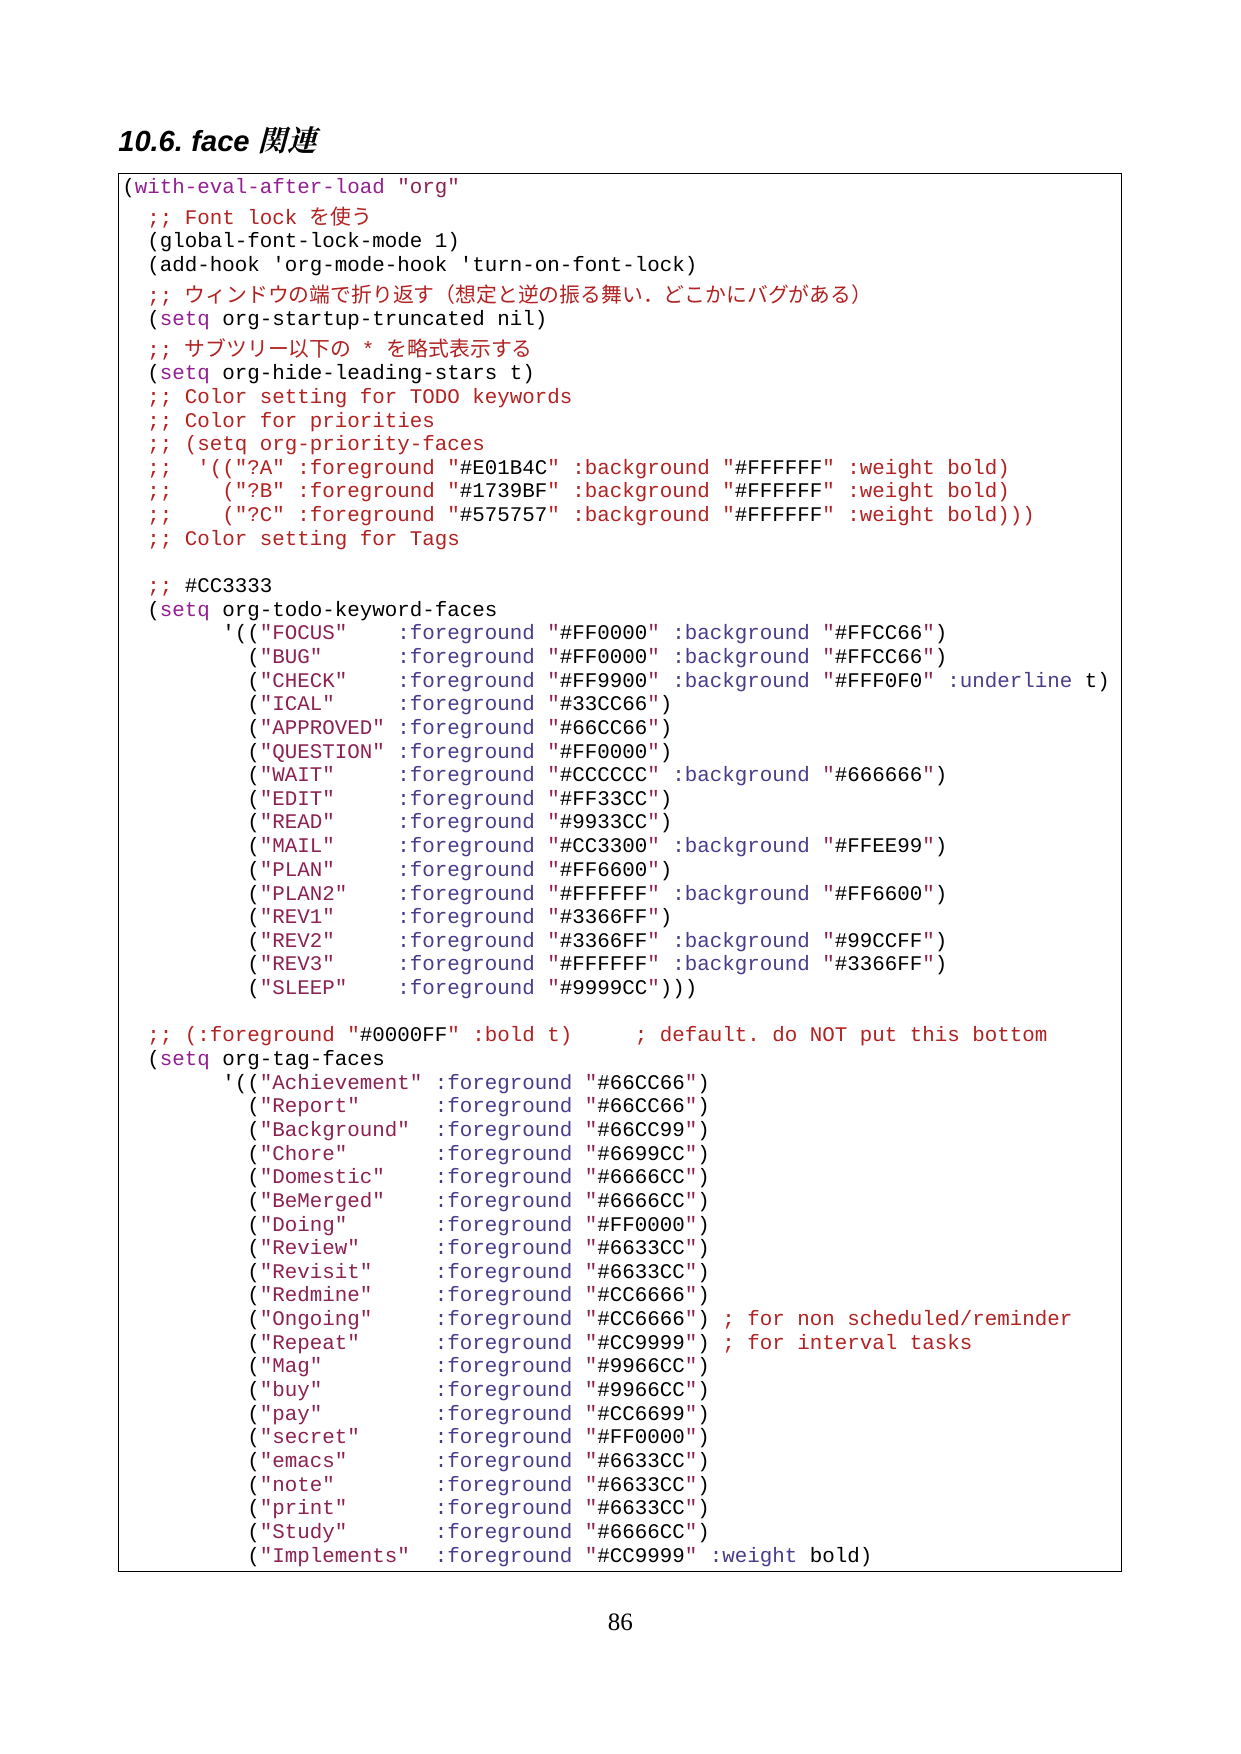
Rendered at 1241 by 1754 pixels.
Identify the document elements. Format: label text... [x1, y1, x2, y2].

text ;; ("?C" :foreground "#575757" :background "#FFFFFF" :weight bold))) [119, 500, 1121, 524]
text ("PLAN2" :foreground "#FFFFFF" :background "#FF6600") [119, 878, 1121, 902]
text ("Mag" :foreground "#9966CC") [119, 1351, 1121, 1375]
text ("Implements" :foreground "#CC9999" :weight bold) [119, 1541, 1121, 1571]
text ("APPROVED" :foreground "#66CC66") [119, 713, 1121, 737]
text ("pay" :foreground "#CC6699") [119, 1399, 1121, 1422]
text ;; ウィンドウの端で折り返す（想定と逆の振る舞い．どこかにバグがある） [119, 274, 1121, 304]
text ("emacs" :foreground "#6633CC") [119, 1446, 1121, 1470]
text ("Report" :foreground "#66CC66") [119, 1091, 1121, 1115]
text ;; サブツリー以下の * を略式表示する [119, 328, 1121, 358]
text ;; Color setting for TODO keywords [119, 382, 1121, 406]
text ("REV2" :foreground "#3366FF" :background "#99CCFF") [119, 926, 1121, 949]
text ("ICAL" :foreground "#33CC66") [119, 689, 1121, 713]
text ("secret" :foreground "#FF0000") [119, 1422, 1121, 1446]
text ("MAIL" :foreground "#CC3300" :background "#FFEE99") [119, 831, 1121, 855]
text ("WAIT" :foreground "#CCCCCC" :background "#666666") [119, 760, 1121, 784]
text ;; Font lock を使う [119, 196, 1121, 227]
text (setq org-startup-truncated nil) [119, 304, 1121, 328]
text ("buy" :foreground "#9966CC") [119, 1375, 1121, 1399]
text (add-hook 'org-mode-hook 'turn-on-font-lock) [119, 250, 1121, 274]
subtitle face 関連 [118, 118, 1122, 160]
text ("Review" :foreground "#6633CC") [119, 1233, 1121, 1257]
text ("SLEEP" :foreground "#9999CC"))) [119, 973, 1121, 997]
text ;; ("?B" :foreground "#1739BF" :background "#FFFFFF" :weight bold) [119, 477, 1121, 500]
text ;; #CC3333 [119, 571, 1121, 595]
text ("print" :foreground "#6633CC") [119, 1493, 1121, 1517]
text ("CHECK" :foreground "#FF9900" :background "#FFF0F0" :underline t) [119, 666, 1121, 689]
text ("Chore" :foreground "#6699CC") [119, 1139, 1121, 1162]
text (setq org-hide-leading-stars t) [119, 358, 1121, 382]
text ("Ongoing" :foreground "#CC6666") ; for non scheduled/reminder [119, 1304, 1121, 1328]
text ("READ" :foreground "#9933CC") [119, 808, 1121, 831]
text ("Redmine" :foreground "#CC6666") [119, 1281, 1121, 1304]
text ;; '(("?A" :foreground "#E01B4C" :background "#FFFFFF" :weight bold) [119, 453, 1121, 477]
text (global-font-lock-mode 1) [119, 227, 1121, 250]
text (with-eval-after-load "org" [119, 174, 1121, 196]
text ("BUG" :foreground "#FF0000" :background "#FFCC66") [119, 642, 1121, 666]
text ("Background" :foreground "#66CC99") [119, 1115, 1121, 1139]
text ("REV1" :foreground "#3366FF") [119, 902, 1121, 926]
text ("BeMerged" :foreground "#6666CC") [119, 1186, 1121, 1209]
text ;; Color setting for Tags [119, 524, 1121, 547]
text ;; (setq org-priority-faces [119, 429, 1121, 453]
text ("Domestic" :foreground "#6666CC") [119, 1162, 1121, 1186]
text ("QUESTION" :foreground "#FF0000") [119, 737, 1121, 760]
text ("note" :foreground "#6633CC") [119, 1470, 1121, 1493]
text ("Doing" :foreground "#FF0000") [119, 1209, 1121, 1233]
text ;; Color for priorities [119, 406, 1121, 429]
text ("PLAN" :foreground "#FF6600") [119, 855, 1121, 878]
text ;; (:foreground "#0000FF" :bold t) ; default. do NOT put this bottom [119, 1020, 1121, 1044]
text ("Revisit" :foreground "#6633CC") [119, 1257, 1121, 1281]
text '(("FOCUS" :foreground "#FF0000" :background "#FFCC66") [119, 618, 1121, 642]
text ("REV3" :foreground "#FFFFFF" :background "#3366FF") [119, 949, 1121, 973]
text (setq org-todo-keyword-faces [119, 595, 1121, 618]
text ("EDIT" :foreground "#FF33CC") [119, 784, 1121, 808]
text ("Study" :foreground "#6666CC") [119, 1517, 1121, 1541]
text '(("Achievement" :foreground "#66CC66") [119, 1068, 1121, 1091]
text ("Repeat" :foreground "#CC9999") ; for interval tasks [119, 1328, 1121, 1351]
text (setq org-tag-faces [119, 1044, 1121, 1068]
